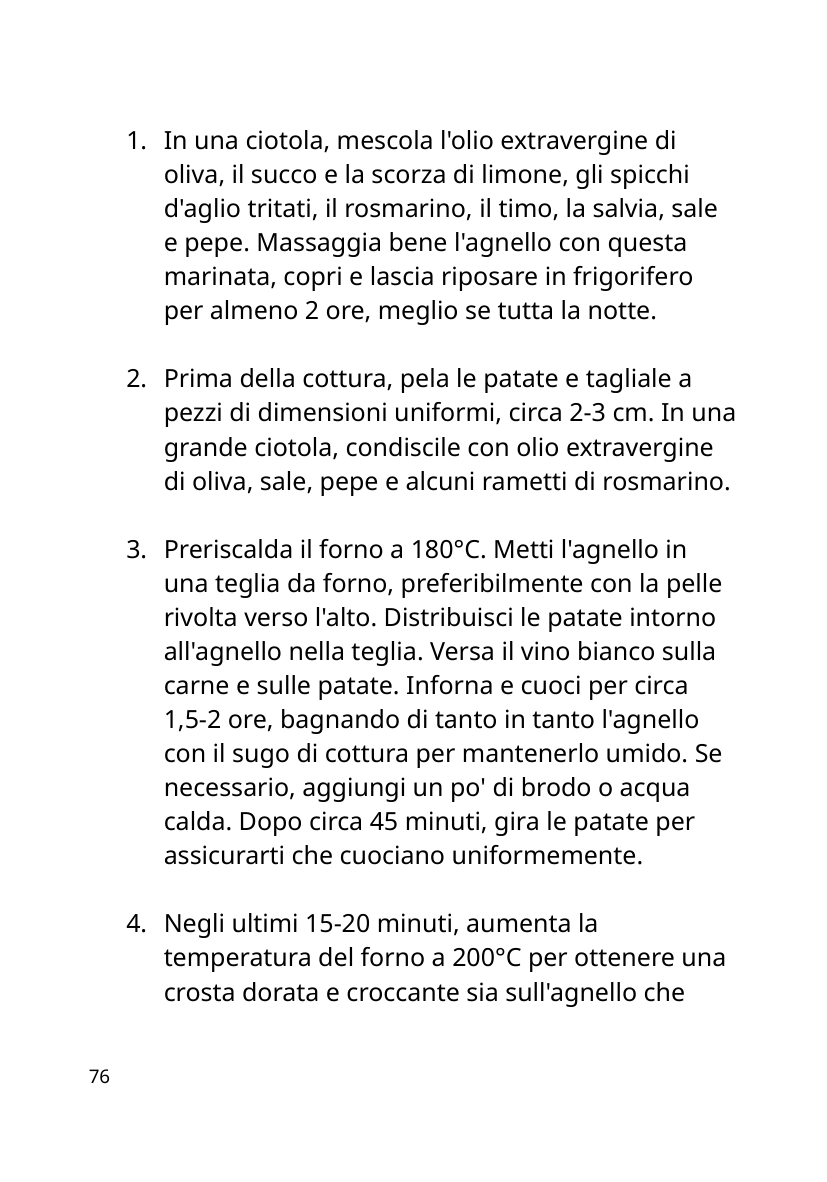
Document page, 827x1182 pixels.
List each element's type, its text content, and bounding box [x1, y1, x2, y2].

list Prima della cottura, pela le patate e tagliale a pezzi di dimensioni uniformi, circa 2-3 cm. In una grande ciotola, condiscile con olio extravergine di oliva, sale, pepe e alcuni rametti di rosmarino. [126, 361, 738, 497]
list In una ciotola, mescola l'olio extravergine di oliva, il succo e la scorza di limone, gli spicchi d'aglio tritati, il rosmarino, il timo, la salvia, sale e pepe. Massaggia bene l'agnello con questa marinata, copri e lascia riposare in frigorifero per almeno 2 ore, meglio se tutta la notte. [126, 123, 738, 327]
list Negli ultimi 15-20 minuti, aumenta la temperatura del forno a 200°C per ottenere una crosta dorata e croccante sia sull'agnello che [126, 906, 738, 1008]
list Preriscalda il forno a 180°C. Metti l'agnello in una teglia da forno, preferibilmente con la pelle rivolta verso l'alto. Distribuisci le patate intorno all'agnello nella teglia. Versa il vino bianco sulla carne e sulle patate. Inforna e cuoci per circa 1,5-2 ore, bagnando di tanto in tanto l'agnello con il sugo di cottura per mantenerlo umido. Se necessario, aggiungi un po' di brodo o acqua calda. Dopo circa 45 minuti, gira le patate per assicurarti che cuociano uniformemente. [126, 531, 738, 872]
